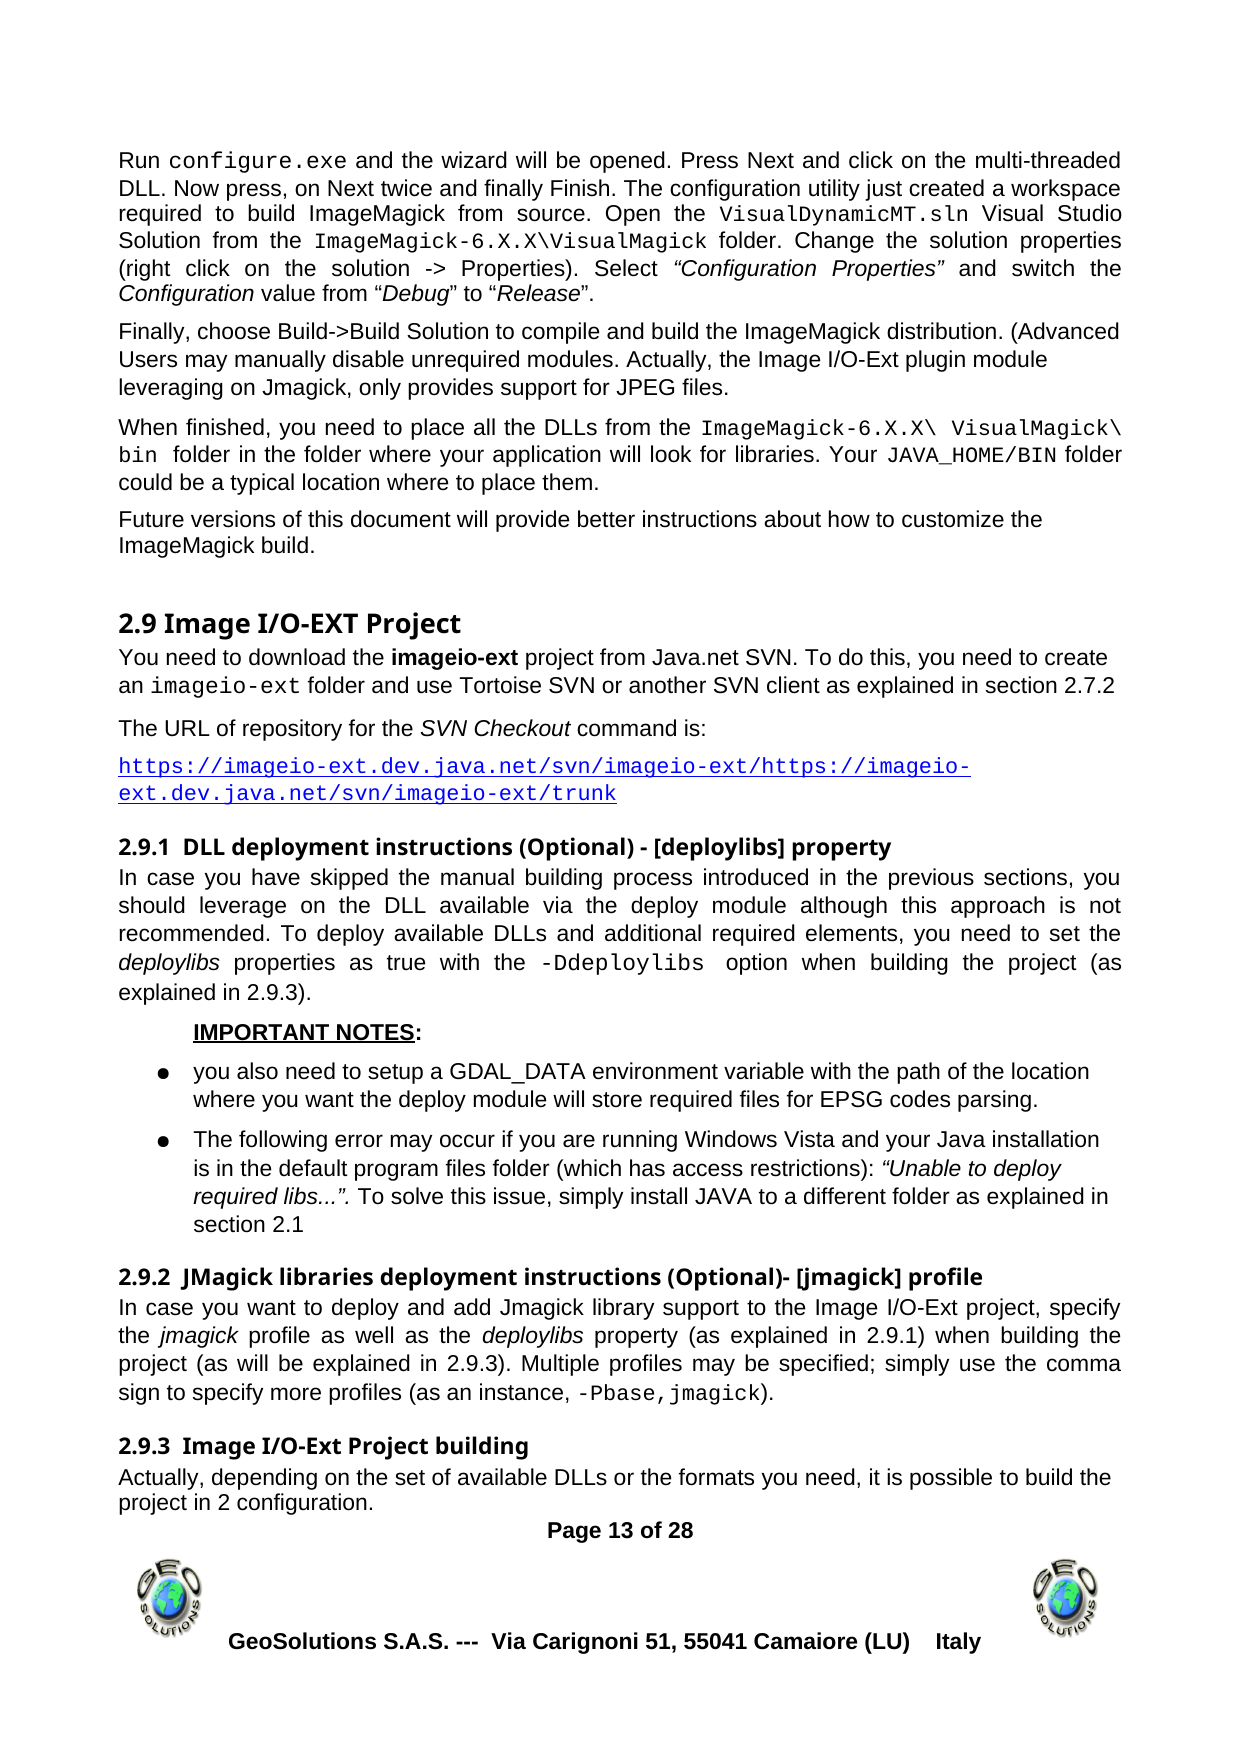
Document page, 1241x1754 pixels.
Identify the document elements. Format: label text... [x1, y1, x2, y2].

text Run configure.exe and the wizard will be opened. Press Next and click on the multi-threaded DLL. Now press, on Next twice and finally Finish. The configuration utility just created a workspace required to build ImageMagick from source. Open the VisualDynamicMT.sln Visual Studio Solution from the ImageMagick-6.X.X\VisualMagick folder. Change the solution properties (right click on the solution -> Properties). Select “Configuration Properties” and switch the Configuration value from “Debug” to “Release”. [118, 148, 1122, 307]
text In case you have skipped the manual building process introduced in the previous sections, you should leverage on the DLL available via the deploy module although this approach is not recommended. To deploy available DLLs and additional required elements, you need to set the deploylibs properties as true with the -Ddeploylibs option when building the project (as explained in 2.9.3). [118, 865, 1122, 1005]
text Future versions of this document will provide better instructions about how to customize the ImageMagick build. [118, 507, 1122, 584]
text You need to download the imageio-ext project from Java.net SVN. To do this, you need to create an imageio-ext folder and use Tortoise SVN or another SVN client as explained in section 2.7.2 [118, 645, 1122, 701]
picture [1030, 1552, 1101, 1641]
text Finally, choose Build->Build Solution to compile and build the ImageMagick distribution. (Advanced Users may manually disable unrequired modules. Actually, the Image I/O-Ext plugin module leveraging on Jmagick, only provides support for JPEG files. [118, 318, 1122, 400]
list IMPORTANT NOTES: [156, 1019, 1122, 1045]
subtitle DLL deployment instructions (Optional) - [deploylibs] property [118, 830, 1122, 862]
text Actually, depending on the set of available DLLs or the formats you need, it is possible to build the project in 2 configuration. [118, 1464, 1122, 1516]
subtitle Image I/O-EXT Project [118, 604, 1122, 641]
picture [134, 1552, 205, 1641]
list The following error may occur if you are running Windows Vista and your Java installation is in the default program files folder (which has access restrictions): “Unable to deploy required libs...”. To solve this issue, simply install JAVA to a different folder as explained in section 2.1 [156, 1127, 1122, 1237]
text https://imageio-ext.dev.java.net/svn/imageio-ext/https://imageio-ext.dev.java.net/svn/imageio-ext/trunk [118, 755, 1122, 807]
list you also need to setup a GDAL_DATA environment variable with the path of the location where you want the deploy module will store required files for EPSG codes parsing. [156, 1059, 1122, 1113]
subtitle JMagick libraries deployment instructions (Optional)- [jmagick] profile [118, 1260, 1122, 1292]
text When finished, you need to place all the DLLs from the ImageMagick-6.X.X\ VisualMagick\bin folder in the folder where your application will look for libraries. Your JAVA_HOME/BIN folder could be a typical location where to place them. [118, 414, 1122, 495]
text In case you want to deploy and add Jmagick library support to the Image I/O-Ext project, specify the jmagick profile as well as the deploylibs property (as explained in 2.9.1) when building the project (as will be explained in 2.9.3). Multiple profiles may be specified; simply use the comma sign to specify more profiles (as an instance, -Pbase,jmagick). [118, 1295, 1122, 1406]
subtitle Image I/O-Ext Project building [118, 1430, 1122, 1461]
text The URL of repository for the SVN Checkout command is: [118, 715, 1122, 741]
